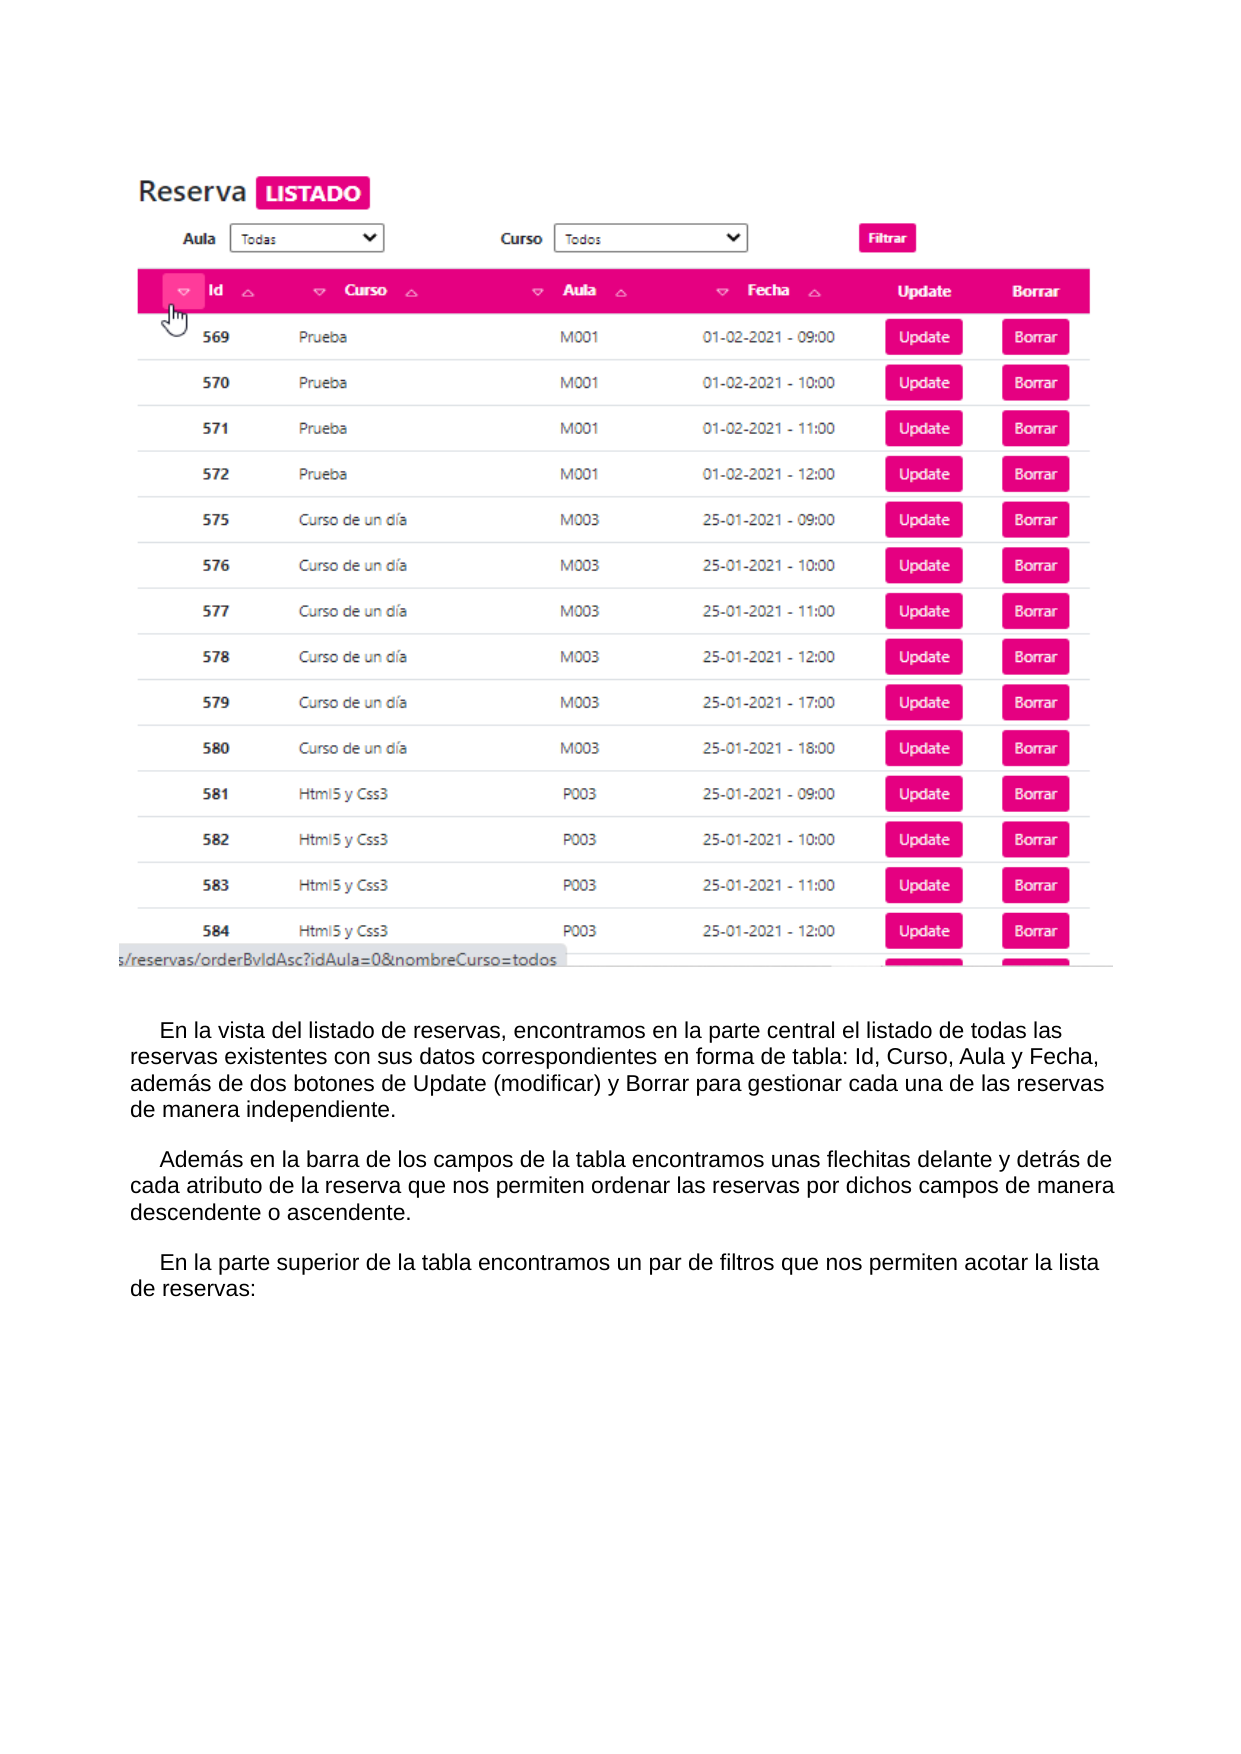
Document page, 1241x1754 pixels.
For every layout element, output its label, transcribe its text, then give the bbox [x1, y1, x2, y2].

text En la parte superior de la tabla encontramos un par de filtros que nos permiten acotar la lista de reservas: [130, 1248, 1116, 1301]
text Además en la barra de los campos de la tabla encontramos unas flechitas delante y detrás de cada atributo de la reserva que nos permiten ordenar las reservas por dichos campos de manera descendente o ascendente. [130, 1146, 1116, 1225]
text En la vista del listado de reservas, encontramos en la parte central el listado de todas las reservas existentes con sus datos correspondientes en forma de tabla: Id, Curso, Aula y Fecha, además de dos botones de Update (modificar) y Borrar para gestionar cada una de las reservas de manera independiente. [130, 1017, 1116, 1122]
picture [119, 164, 1113, 967]
